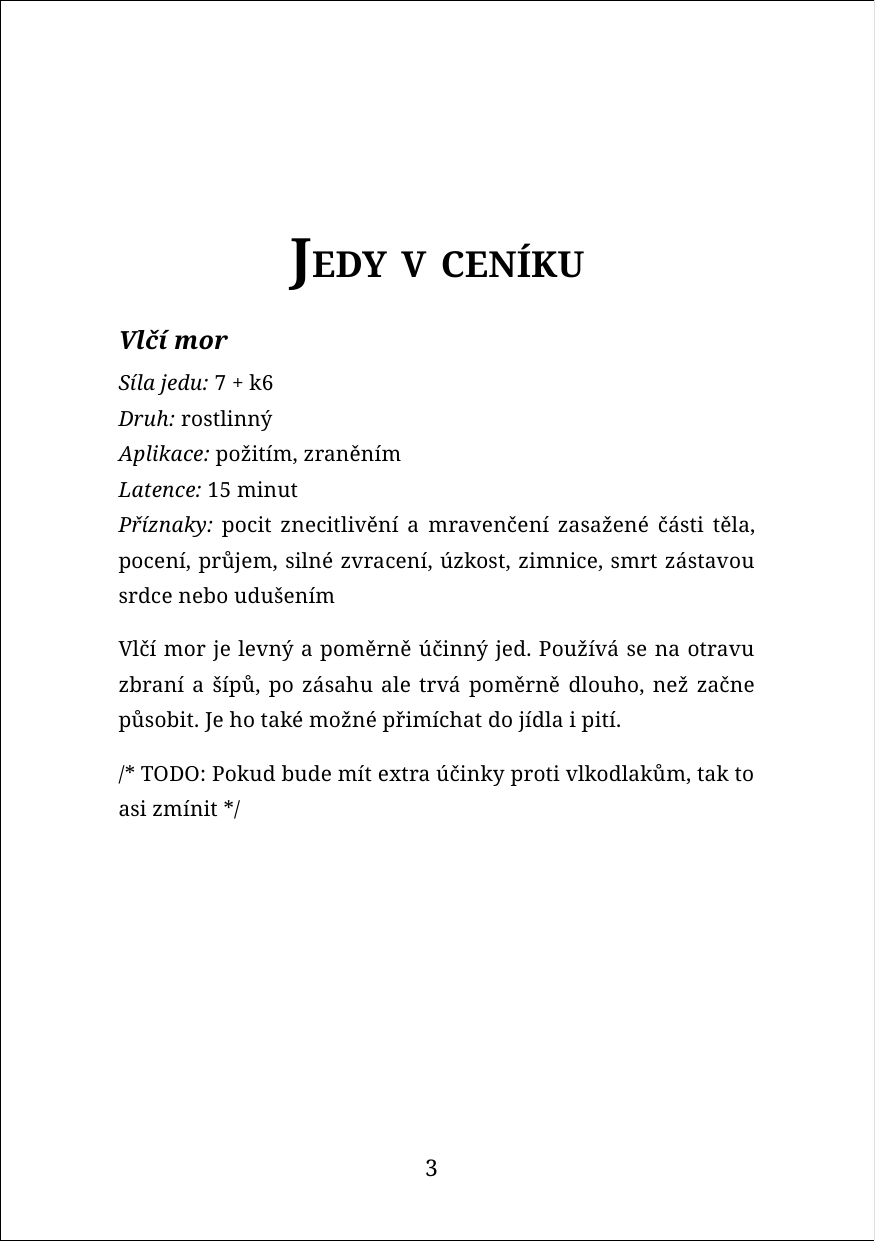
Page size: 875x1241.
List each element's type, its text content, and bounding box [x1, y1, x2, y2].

text Vlčí mor je levný a poměrně účinný jed. Používá se na otravu zbraní a šípů, po zásahu ale trvá poměrně dlouho, než začne působit. Je ho také možné přimíchat do jídla i pití. [118, 634, 756, 734]
subtitle Jedy v ceníku [118, 219, 756, 293]
text /* TODO: Pokud bude mít extra účinky proti vlkodlakům, tak to asi zmínit */ [118, 759, 756, 823]
text Síla jedu: 7 + k6 Druh: rostlinný Aplikace: požitím, zraněním Latence: 15 minut Příznaky: pocit znecitlivění a⁠ mravenčení zasažené části těla, pocení, průjem, silné zvracení, úzkost, zimnice, smrt zástavou srdce nebo udušením [118, 368, 756, 610]
subtitle Vlčí mor [118, 322, 756, 356]
